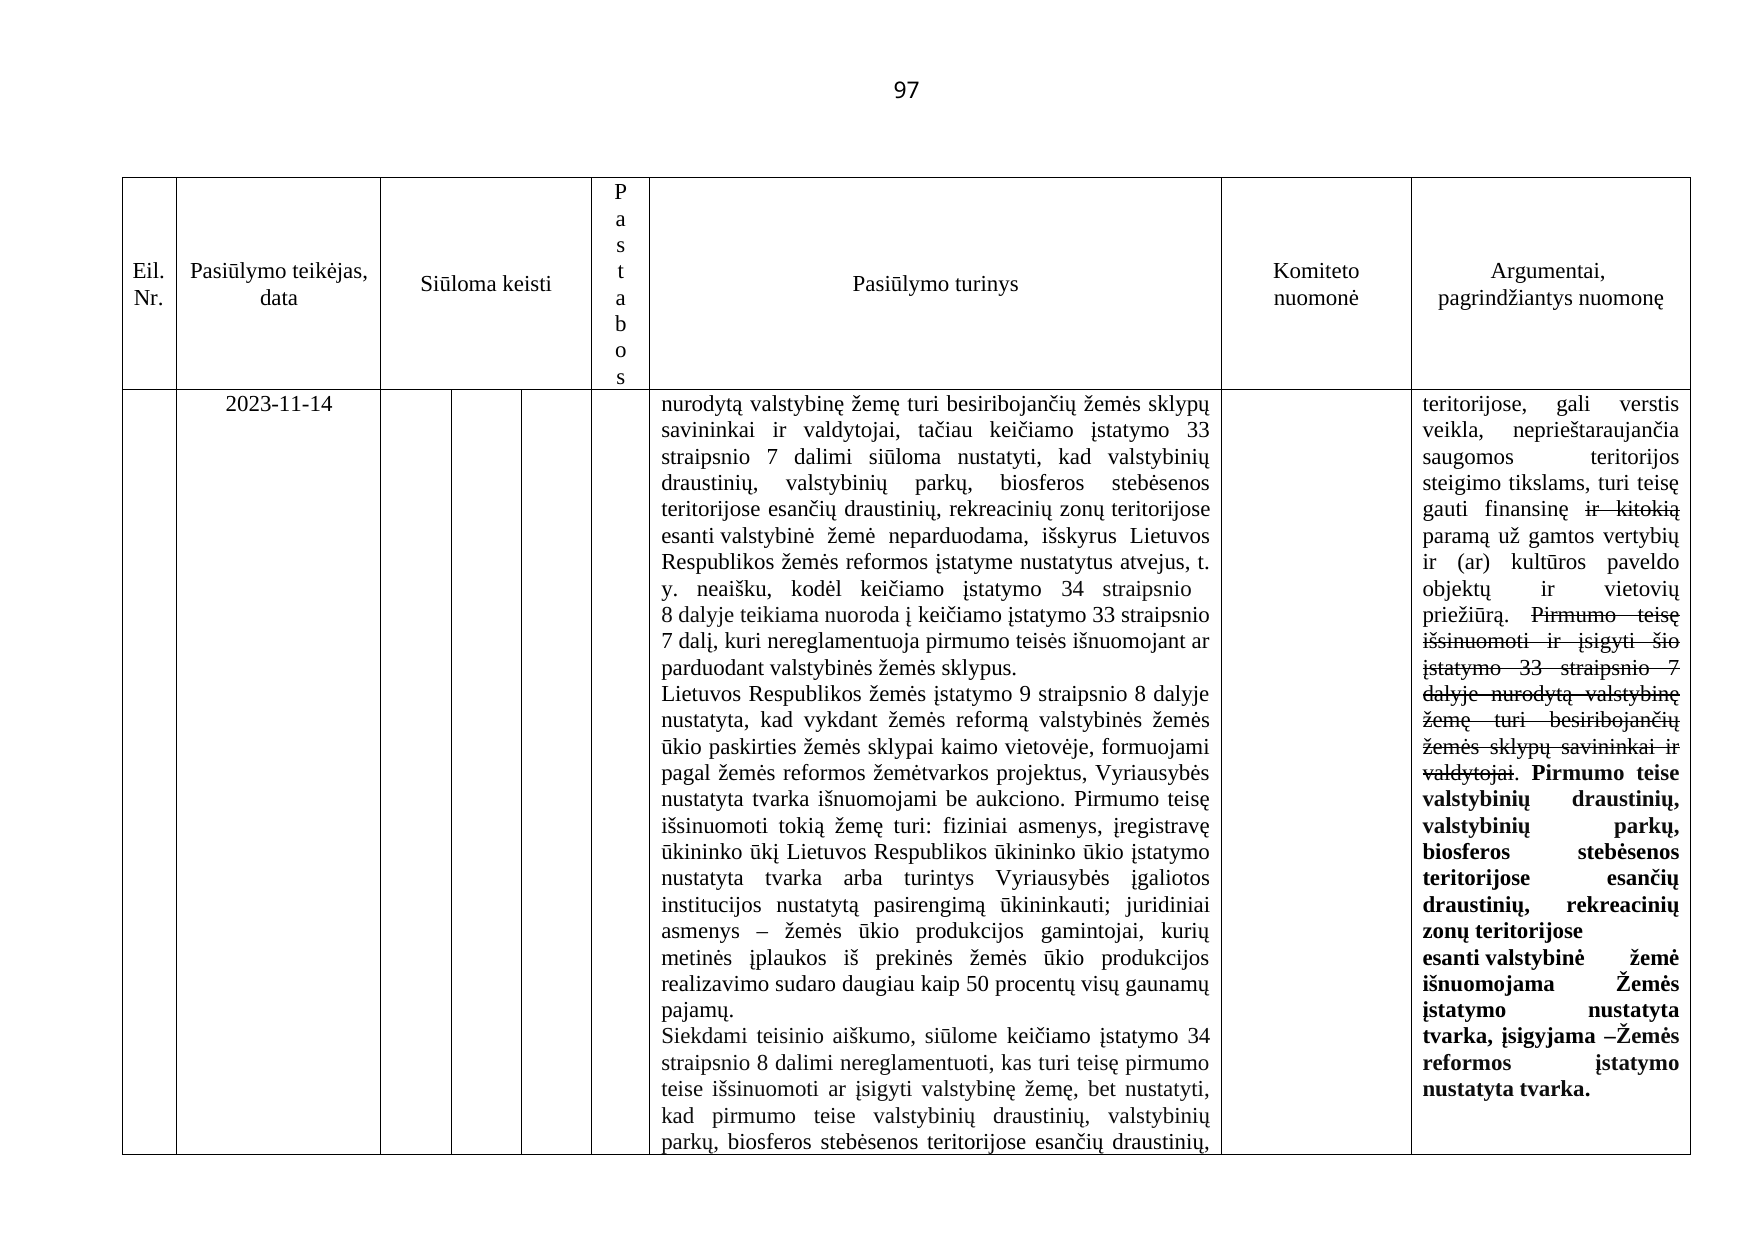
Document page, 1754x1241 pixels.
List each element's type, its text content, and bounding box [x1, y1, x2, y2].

table_cell [1222, 390, 1411, 1154]
table_cell [452, 390, 521, 1154]
table_cell nurodytą valstybinę žemę turi besiribojančių žemės sklypų savininkai ir valdytojai, tačiau keičiamo įstatymo 33 straipsnio 7 dalimi siūloma nustatyti, kad valstybinių draustinių, valstybinių parkų, biosferos stebėsenos teritorijose esančių draustinių, rekreacinių zonų teritorijose esanti valstybinė žemė neparduodama, išskyrus Lietuvos Respublikos žemės reformos įstatyme nustatytus atvejus, t. y. neaišku, kodėl keičiamo įstatymo 34 straipsnio 8 dalyje teikiama nuoroda į keičiamo įstatymo 33 straipsnio 7 dalį, kuri nereglamentuoja pirmumo teisės išnuomojant ar parduodant valstybinės žemės sklypus. Lietuvos Respublikos žemės įstatymo 9 straipsnio 8 dalyje nustatyta, kad vykdant žemės reformą valstybinės žemės ūkio paskirties žemės sklypai kaimo vietovėje, formuojami pagal žemės reformos žemėtvarkos projektus, Vyriausybės nustatyta tvarka išnuomojami be aukciono. Pirmumo teisę išsinuomoti tokią žemę turi: fiziniai asmenys, įregistravę ūkininko ūkį Lietuvos Respublikos ūkininko ūkio įstatymo nustatyta tvarka arba turintys Vyriausybės įgaliotos institucijos nustatytą pasirengimą ūkininkauti; juridiniai asmenys – žemės ūkio produkcijos gamintojai, kurių metinės įplaukos iš prekinės žemės ūkio produkcijos realizavimo sudaro daugiau kaip 50 procentų visų gaunamų pajamų. Siekdami teisinio aiškumo, siūlome keičiamo įstatymo 34 straipsnio 8 dalimi nereglamentuoti, kas turi teisę pirmumo teise išsinuomoti ar įsigyti valstybinę žemę, bet nustatyti, kad pirmumo teise valstybinių draustinių, valstybinių parkų, biosferos stebėsenos teritorijose esančių draustinių, [650, 390, 1221, 1154]
table_cell [592, 390, 649, 1154]
table_cell [123, 390, 176, 1154]
table_cell 2023-11-14 [177, 390, 380, 1154]
table_cell teritorijose, gali verstis veikla, neprieštaraujančia saugomos teritorijos steigimo tikslams, turi teisę gauti finansinę ir kitokią paramą už gamtos vertybių ir (ar) kultūros paveldo objektų ir vietovių priežiūrą. Pirmumo teisę išsinuomoti ir įsigyti šio įstatymo 33 straipsnio 7 dalyje nurodytą valstybinę žemę turi besiribojančių žemės sklypų savininkai ir valdytojai. Pirmumo teise valstybinių draustinių, valstybinių parkų, biosferos stebėsenos teritorijose esančių draustinių, rekreacinių zonų teritorijose esanti valstybinė žemė išnuomojama Žemės įstatymo nustatyta tvarka, įsigyjama –Žemės reformos įstatymo nustatyta tvarka. [1412, 390, 1690, 1154]
table_header Eil. Nr. [123, 178, 176, 389]
table_header Argumentai, pagrindžiantys nuomonę [1412, 178, 1690, 389]
table_header Siūloma keisti [381, 178, 591, 389]
table_header Pasiūlymo teikėjas, data [177, 178, 380, 389]
table_cell [381, 390, 451, 1154]
table_cell [522, 390, 591, 1154]
table_header Pastabos [592, 178, 649, 389]
table_header Komiteto nuomonė [1222, 178, 1411, 389]
table_header Pasiūlymo turinys [650, 178, 1221, 389]
